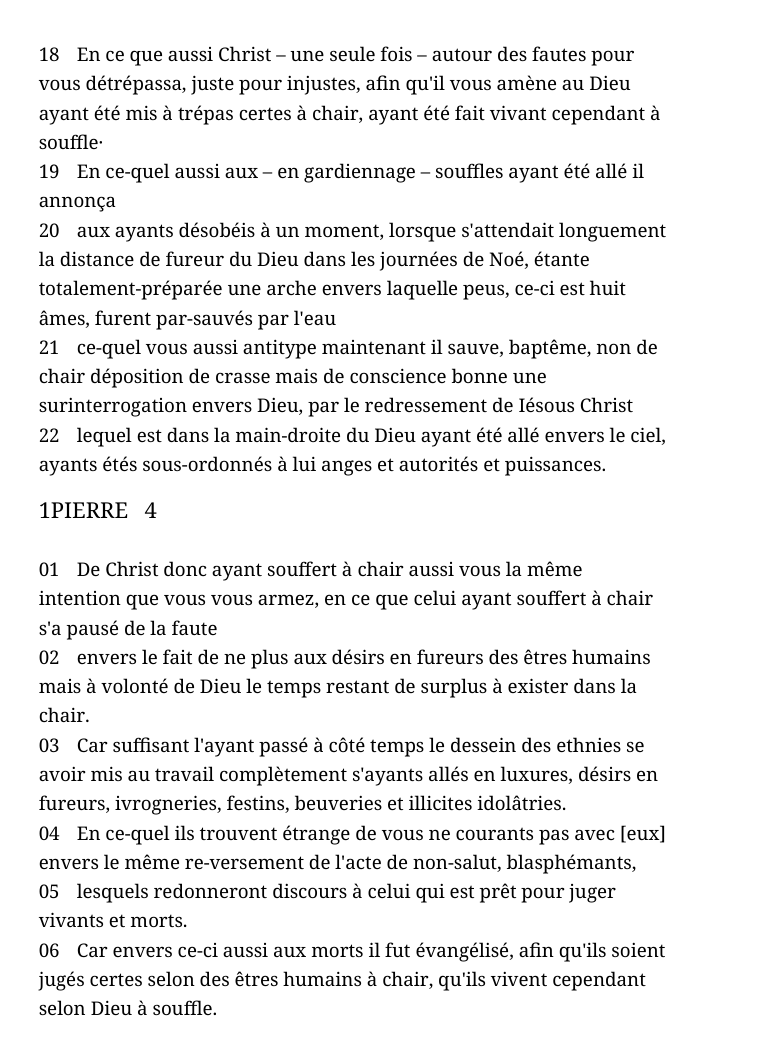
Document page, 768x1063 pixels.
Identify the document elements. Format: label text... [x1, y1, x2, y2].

text 01 De Christ donc ayant souffert à chair aussi vous la même intention que vous vous armez, en ce que celui ayant souffert à chair s'a pausé de la faute 02 envers le fait de ne plus aux désirs en fureurs des êtres humains mais à volonté de Dieu le temps restant de surplus à exister dans la chair. 03 Car suffisant l'ayant passé à côté temps le dessein des ethnies se avoir mis au travail complètement s'ayants allés en luxures, désirs en fureurs, ivrogneries, festins, beuveries et illicites idolâtries. 04 En ce-quel ils trouvent étrange de vous ne courants pas avec [eux] envers le même re-versement de l'acte de non-salut, blasphémants, 05 lesquels redonneront discours à celui qui est prêt pour juger vivants et morts. 06 Car envers ce-ci aussi aux morts il fut évangélisé, afin qu'ils soient jugés certes selon des êtres humains à chair, qu'ils vivent cependant selon Dieu à souffle. [38, 529, 667, 1021]
text 18 En ce que aussi Christ – une seule fois – autour des fautes pour vous détrépassa, juste pour injustes, afin qu'il vous amène au Dieu ayant été mis à trépas certes à chair, ayant été fait vivant cependant à souffle· 19 En ce-quel aussi aux – en gardiennage – souffles ayant été allé il annonça 20 aux ayants désobéis à un moment, lorsque s'attendait longuement la distance de fureur du Dieu dans les journées de Noé, étante totalement-préparée une arche envers laquelle peus, ce-ci est huit âmes, furent par-sauvés par l'eau 21 ce-quel vous aussi antitype maintenant il sauve, baptême, non de chair déposition de crasse mais de conscience bonne une surinterrogation envers Dieu, par le redressement de Iésous Christ 22 lequel est dans la main-droite du Dieu ayant été allé envers le ciel, ayants étés sous-ordonnés à lui anges et autorités et puissances. [38, 41, 667, 477]
text 1PIERRE 4 [38, 495, 667, 525]
